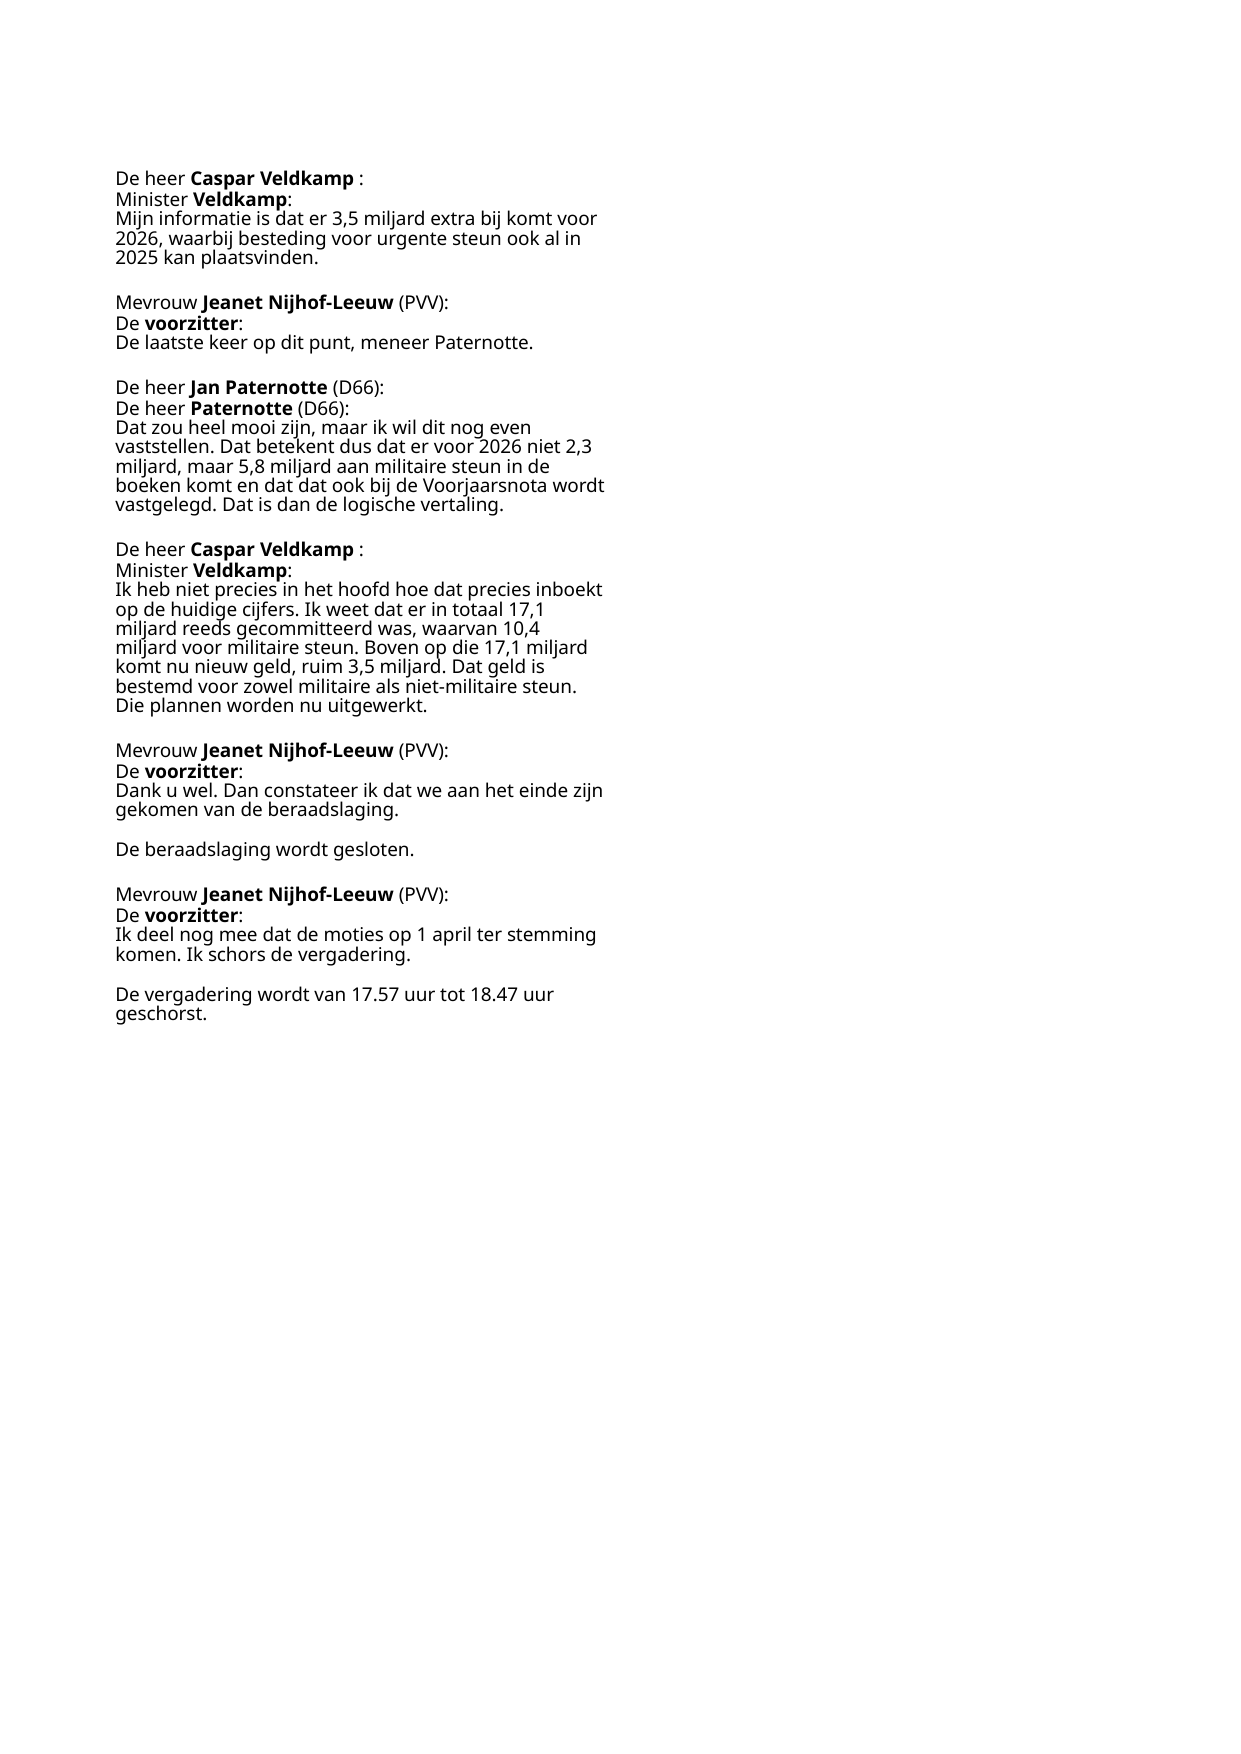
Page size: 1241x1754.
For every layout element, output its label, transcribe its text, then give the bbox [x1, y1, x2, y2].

text De beraadslaging wordt gesloten. [115, 841, 605, 861]
text De voorzitter: [115, 763, 605, 782]
text Minister Veldkamp: [115, 562, 605, 581]
text De heer Jan Paternotte (D66): [115, 374, 605, 400]
text De heer Caspar Veldkamp : [115, 536, 605, 562]
text De voorzitter: [115, 907, 605, 926]
text De heer Caspar Veldkamp : [115, 165, 605, 191]
text Dank u wel. Dan constateer ik dat we aan het einde zijn gekomen van de beraadslaging. [115, 782, 605, 821]
text De voorzitter: [115, 315, 605, 334]
text Mevrouw Jeanet Nijhof-Leeuw (PVV): [115, 881, 605, 907]
text De heer Paternotte (D66): [115, 400, 605, 419]
text Mevrouw Jeanet Nijhof-Leeuw (PVV): [115, 289, 605, 315]
text Ik heb niet precies in het hoofd hoe dat precies inboekt op de huidige cijfers. Ik weet dat er in totaal 17,1 miljard reeds gecommitteerd was, waarvan 10,4 miljard voor militaire steun. Boven op die 17,1 miljard komt nu nieuw geld, ruim 3,5 miljard. Dat geld is bestemd voor zowel militaire als niet-militaire steun. Die plannen worden nu uitgewerkt. [115, 581, 605, 716]
text Ik deel nog mee dat de moties op 1 april ter stemming komen. Ik schors de vergadering. [115, 926, 605, 965]
text De laatste keer op dit punt, meneer Paternotte. [115, 334, 605, 353]
text Mijn informatie is dat er 3,5 miljard extra bij komt voor 2026, waarbij besteding voor urgente steun ook al in 2025 kan plaatsvinden. [115, 210, 605, 268]
text Dat zou heel mooi zijn, maar ik wil dit nog even vaststellen. Dat betekent dus dat er voor 2026 niet 2,3 miljard, maar 5,8 miljard aan militaire steun in de boeken komt en dat dat ook bij de Voorjaarsnota wordt vastgelegd. Dat is dan de logische vertaling. [115, 419, 605, 515]
text De vergadering wordt van 17.57 uur tot 18.47 uur geschorst. [115, 986, 605, 1024]
text Mevrouw Jeanet Nijhof-Leeuw (PVV): [115, 737, 605, 763]
text Minister Veldkamp: [115, 191, 605, 210]
